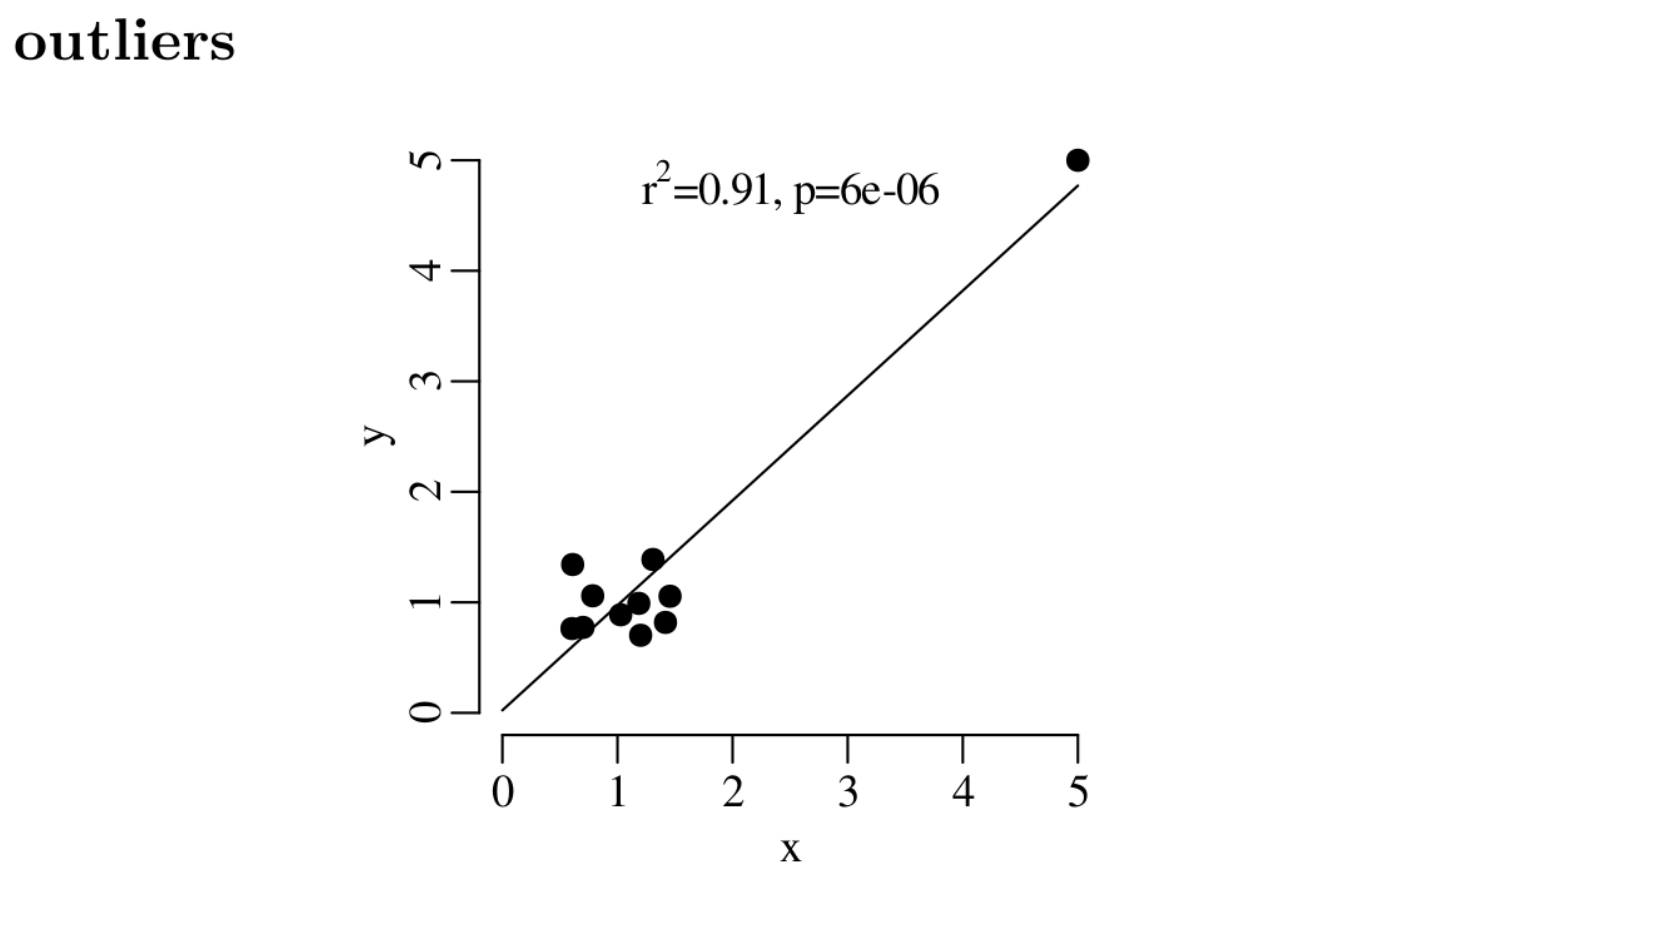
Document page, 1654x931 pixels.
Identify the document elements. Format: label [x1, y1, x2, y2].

picture [11, 12, 237, 71]
picture [354, 129, 1099, 869]
